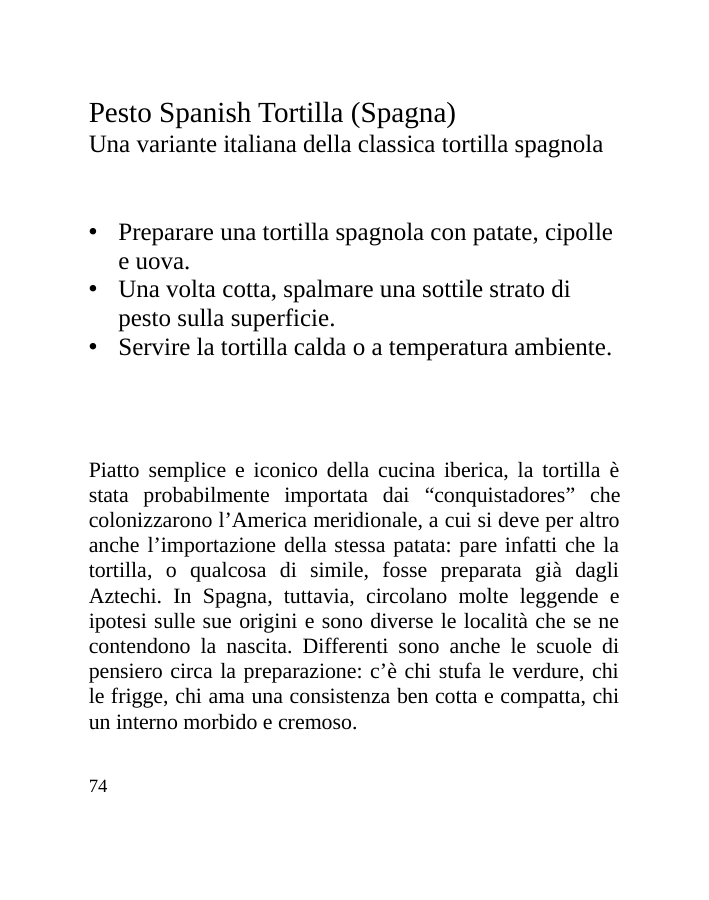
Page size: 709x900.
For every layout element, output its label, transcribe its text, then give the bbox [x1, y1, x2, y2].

list Una volta cotta, spalmare una sottile strato di pesto sulla superficie. [88, 274, 620, 332]
text Piatto semplice e iconico della cucina iberica, la tortilla è stata probabilmente importata dai “conquistadores” che colonizzarono l’America meridionale, a cui si deve per altro anche l’importazione della stessa patata: pare infatti che la tortilla, o qualcosa di simile, fosse preparata già dagli Aztechi. In Spagna, tuttavia, circolano molte leggende e ipotesi sulle sue origini e sono diverse le località che se ne contendono la nascita. Differenti sono anche le scuole di pensiero circa la preparazione: c’è chi stufa le verdure, chi le frigge, chi ama una consistenza ben cotta e compatta, chi un interno morbido e cremoso. [88, 457, 620, 734]
text Pesto Spanish Tortilla (Spagna) [88, 96, 620, 129]
text Una variante italiana della classica tortilla spagnola [88, 129, 620, 158]
list Servire la tortilla calda o a temperatura ambiente. [88, 332, 620, 361]
list Preparare una tortilla spagnola con patate, cipolle e uova. [88, 217, 620, 274]
